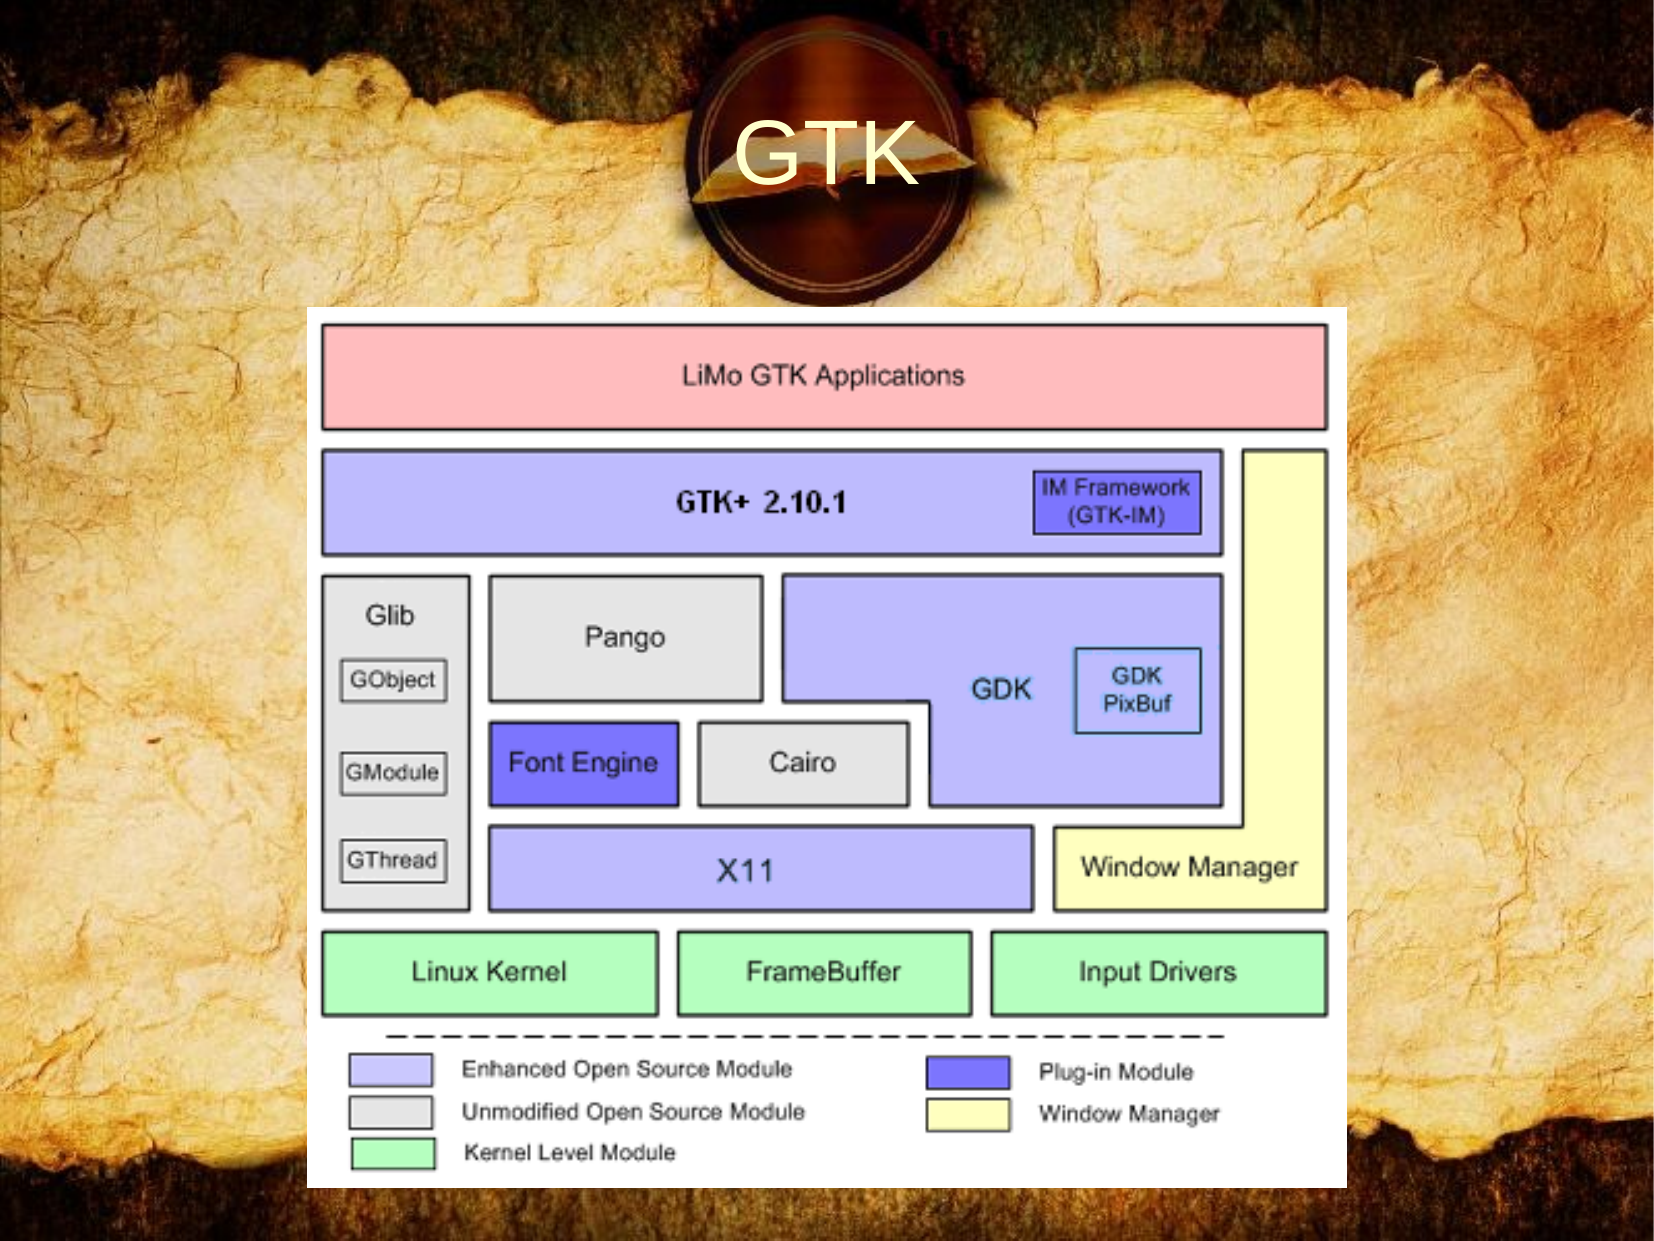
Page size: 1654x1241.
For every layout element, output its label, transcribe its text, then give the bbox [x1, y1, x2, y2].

title GTK [82, 49, 1571, 257]
picture [0, 0, 1654, 1241]
